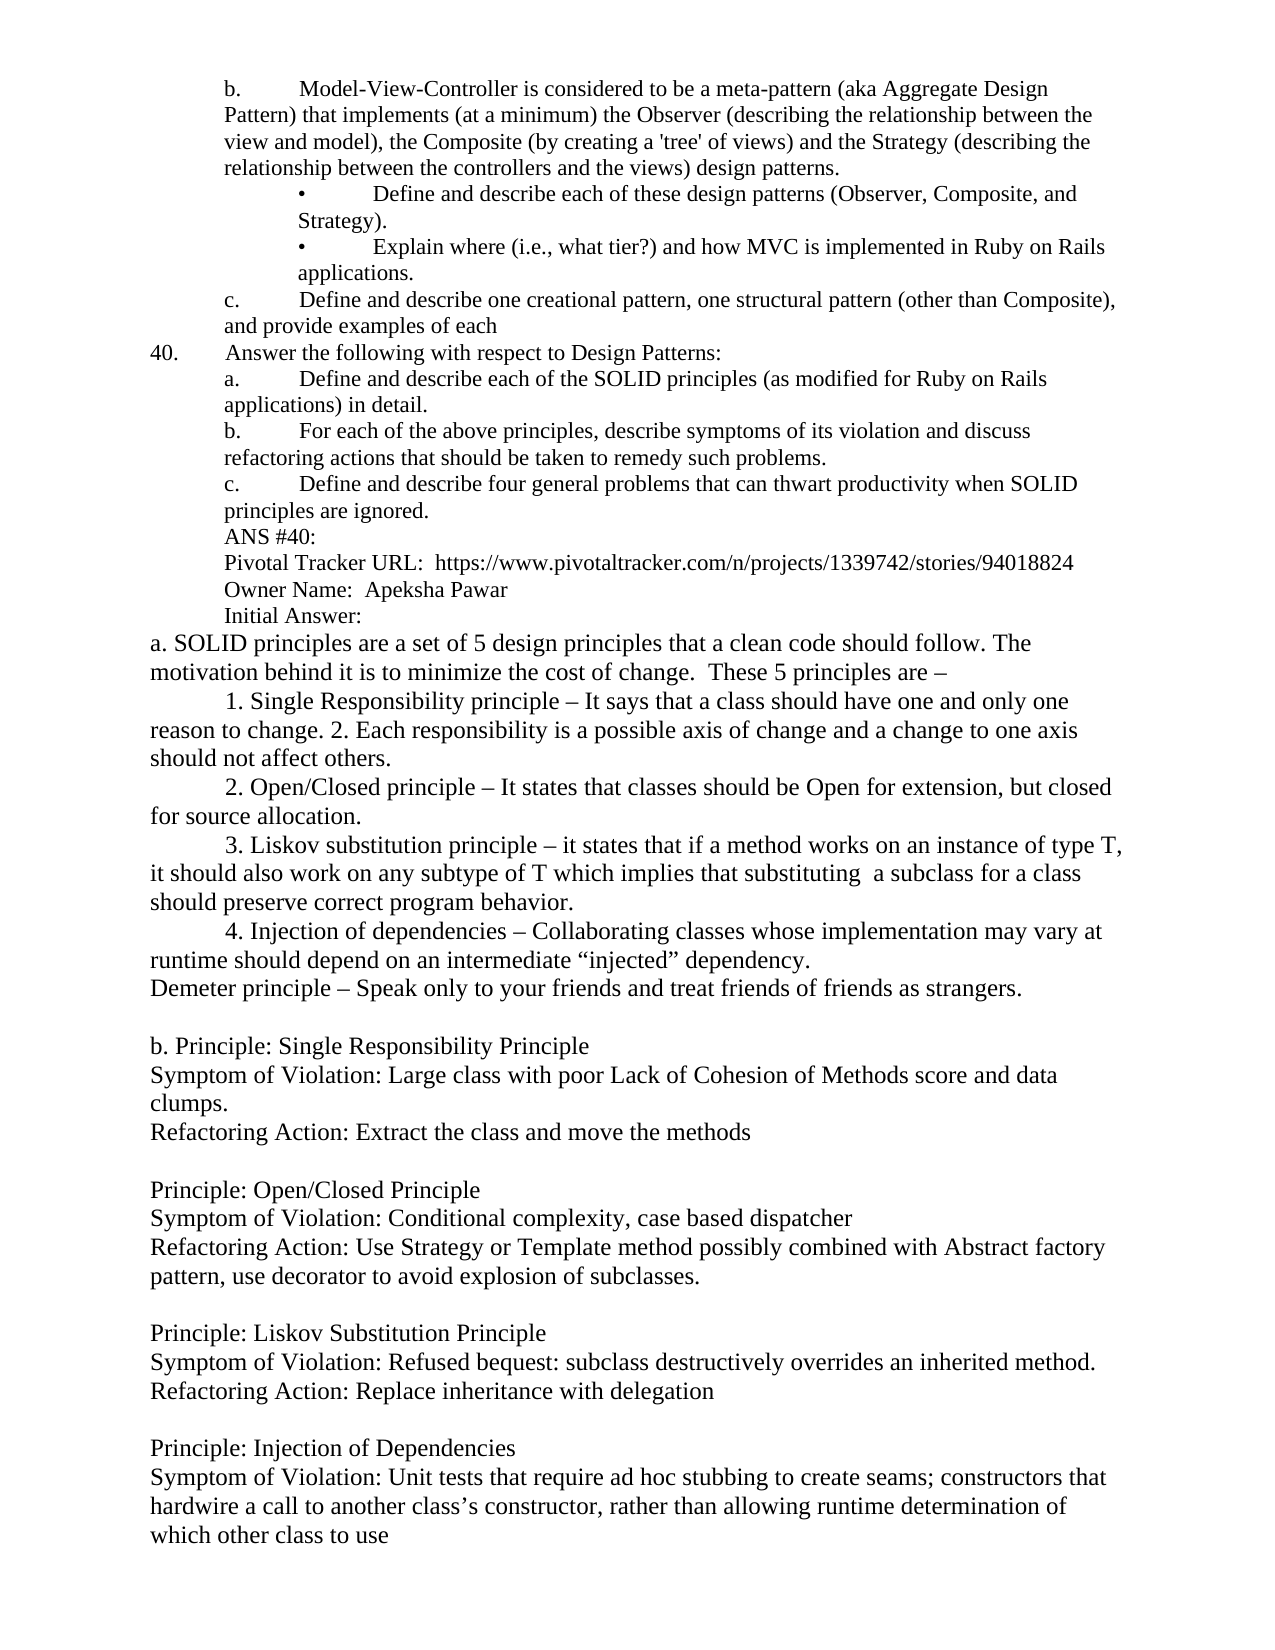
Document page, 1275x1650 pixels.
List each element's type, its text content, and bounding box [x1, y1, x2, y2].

text 40. Answer the following with respect to Design Patterns: [150, 338, 1125, 365]
text 3. Liskov substitution principle – it states that if a method works on an instance of type T, it should also work on any subtype of T which implies that substituting a subclass for a class should preserve correct program behavior. [150, 830, 1125, 916]
text b. Model-View-Controller is considered to be a meta-pattern (aka Aggregate Design Pattern) that implements (at a minimum) the Observer (describing the relationship between the view and model), the Composite (by creating a 'tree' of views) and the Strategy (describing the relationship between the controllers and the views) design patterns. [224, 75, 1125, 180]
text • Explain where (i.e., what tier?) and how MVC is implemented in Ruby on Rails applications. [298, 233, 1125, 286]
text 4. Injection of dependencies – Collaborating classes whose implementation may vary at runtime should depend on an intermediate “injected” dependency. Demeter principle – Speak only to your friends and treat friends of friends as strangers. [150, 916, 1125, 1031]
text c. Define and describe four general problems that can thwart productivity when SOLID principles are ignored. ANS #40: [224, 470, 1125, 549]
text Owner Name: Apeksha Pawar [224, 576, 1125, 602]
text c. Define and describe one creational pattern, one structural pattern (other than Composite), and provide examples of each [224, 286, 1125, 338]
text Pivotal Tracker URL: https://www.pivotaltracker.com/n/projects/1339742/stories/94018824 [224, 549, 1125, 576]
text b. Principle: Single Responsibility Principle Symptom of Violation: Large class with poor Lack of Cohesion of Methods score and data clumps. Refactoring Action: Extract the class and move the methods Principle: Open/Closed Principle Symptom of Violation: Conditional complexity, case based dispatcher Refactoring Action: Use Strategy or Template method possibly combined with Abstract factory pattern, use decorator to avoid explosion of subclasses. Principle: Liskov Substitution Principle Symptom of Violation: Refused bequest: subclass destructively overrides an inherited method. Refactoring Action: Replace inheritance with delegation Principle: Injection of Dependencies Symptom of Violation: Unit tests that require ad hoc stubbing to create seams; constructors that hardwire a call to another class’s constructor, rather than allowing runtime determination of which other class to use [150, 1031, 1125, 1548]
text a. SOLID principles are a set of 5 design principles that a clean code should follow. The motivation behind it is to minimize the cost of change. These 5 principles are – [150, 628, 1125, 686]
text 2. Open/Closed principle – It states that classes should be Open for extension, but closed for source allocation. [150, 772, 1125, 830]
text b. For each of the above principles, describe symptoms of its violation and discuss refactoring actions that should be taken to remedy such problems. [224, 418, 1125, 470]
text 1. Single Responsibility principle – It says that a class should have one and only one reason to change. 2. Each responsibility is a possible axis of change and a change to one axis should not affect others. [150, 686, 1125, 772]
text • Define and describe each of these design patterns (Observer, Composite, and Strategy). [298, 180, 1125, 233]
text Initial Answer: [224, 602, 1125, 628]
text a. Define and describe each of the SOLID principles (as modified for Ruby on Rails applications) in detail. [224, 365, 1125, 418]
